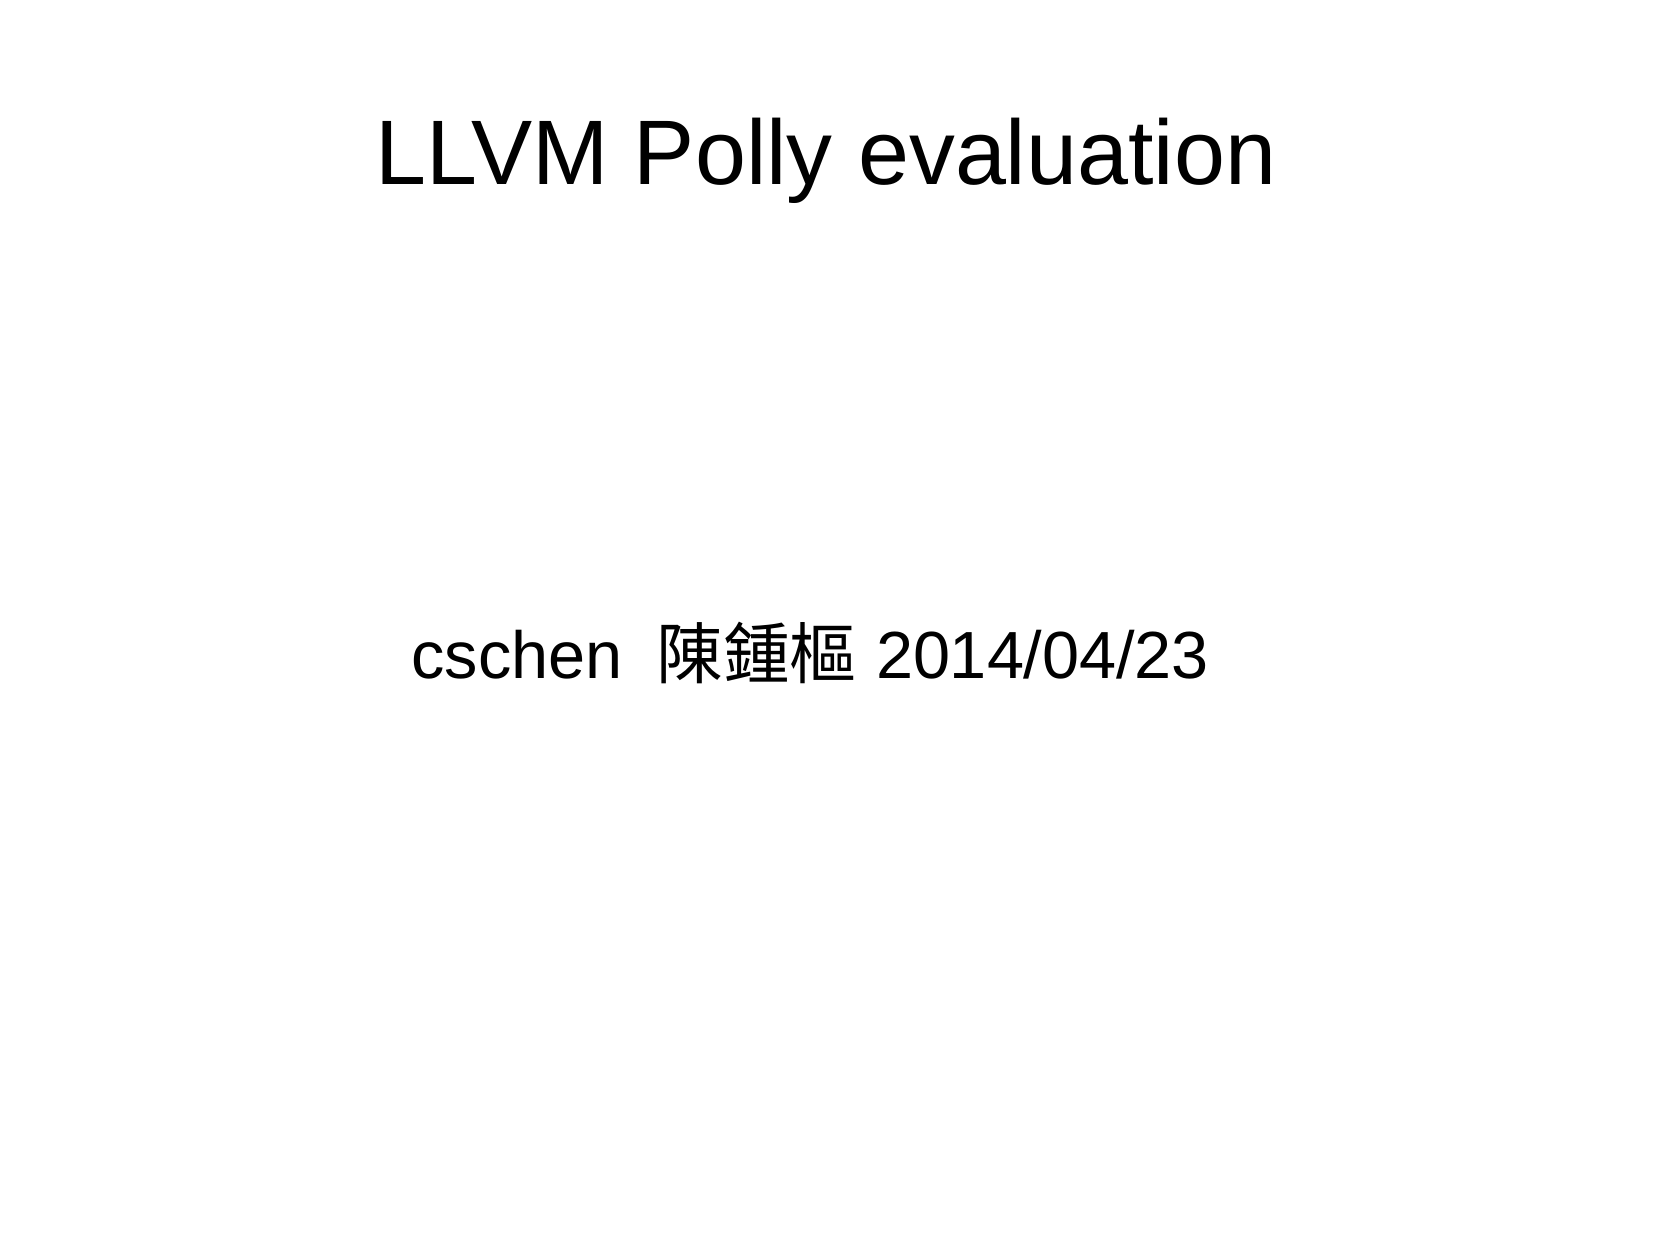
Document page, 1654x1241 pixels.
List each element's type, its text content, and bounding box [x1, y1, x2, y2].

title LLVM Polly evaluation [82, 49, 1571, 257]
subtitle cschen 陳鍾樞2014/04/23 [82, 290, 1538, 1010]
